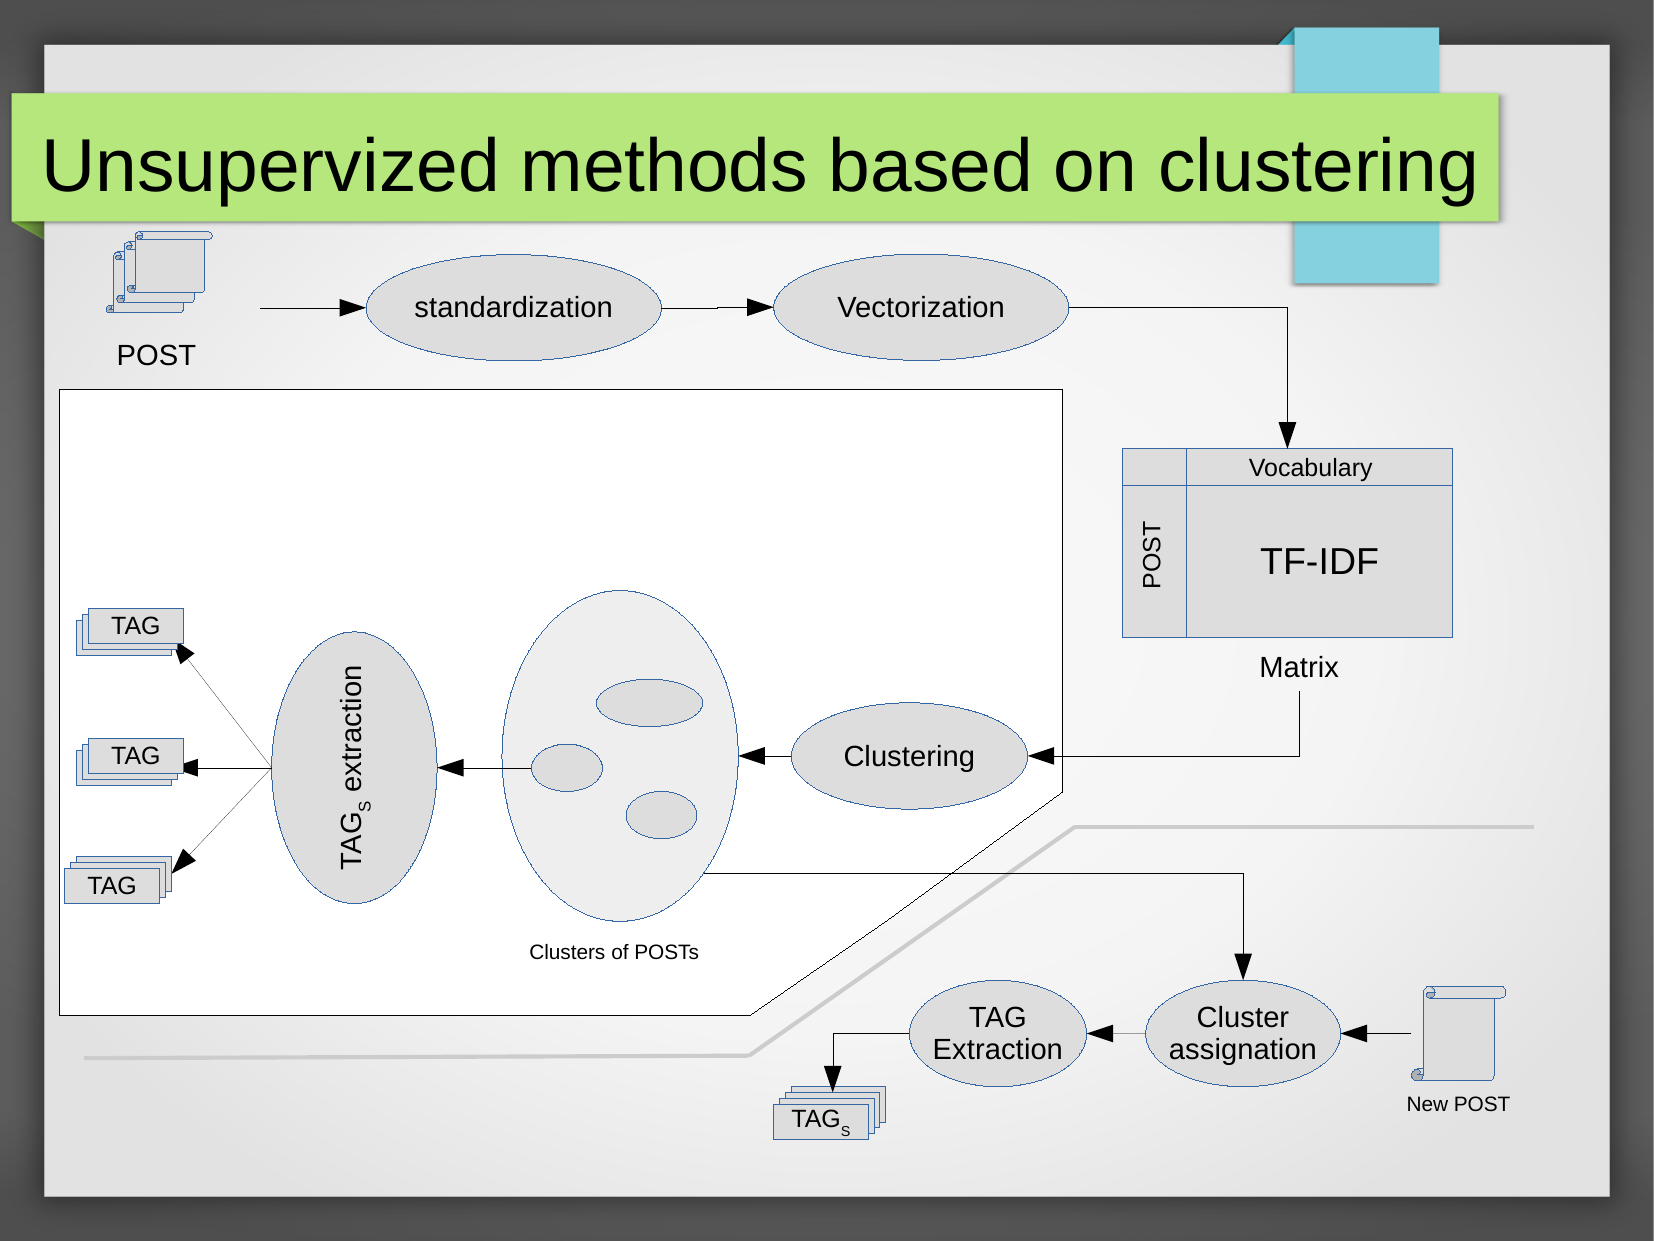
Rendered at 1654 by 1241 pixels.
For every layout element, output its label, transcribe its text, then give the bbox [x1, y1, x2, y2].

text_box [59, 389, 1063, 1016]
text_box TF-IDF [1173, 497, 1453, 638]
picture [0, 0, 1654, 1241]
text_box POST [53, 327, 260, 384]
text_box TAG Extraction [909, 980, 1087, 1087]
text_box TAG [88, 738, 184, 774]
text_box Vectorization [773, 254, 1069, 361]
text_box TAGS [773, 1104, 869, 1140]
text_box TAG [779, 1098, 875, 1134]
text_box New POST [1364, 1085, 1554, 1124]
text_box TAG [76, 620, 172, 656]
text_box TAG [834, 1086, 886, 1123]
text_box Clusters of POSTs [496, 921, 733, 983]
text_box TAGS extraction [271, 631, 438, 904]
text_box TAG [76, 750, 172, 786]
text_box Matrix [1157, 643, 1441, 692]
text_box POST [1130, 442, 1173, 668]
text_box TAG [70, 862, 166, 898]
text_box standardization [366, 254, 662, 361]
text_box TAG [785, 1092, 880, 1128]
text_box TAG [64, 868, 160, 904]
text_box TAG [88, 608, 184, 644]
text_box TAG [76, 856, 172, 892]
text_box Cluster assignation [1145, 980, 1341, 1087]
text_box TAG [791, 1086, 832, 1092]
text_box Vocabulary [1157, 439, 1465, 497]
text_box TAG [82, 744, 178, 780]
text_box TAG [82, 614, 178, 650]
text_box [106, 231, 213, 313]
title Unsupervized methods based on clustering [41, 118, 1483, 213]
text_box TF-IDF [1122, 449, 1130, 638]
text_box Clustering [791, 702, 1028, 810]
text_box [1411, 986, 1506, 1081]
